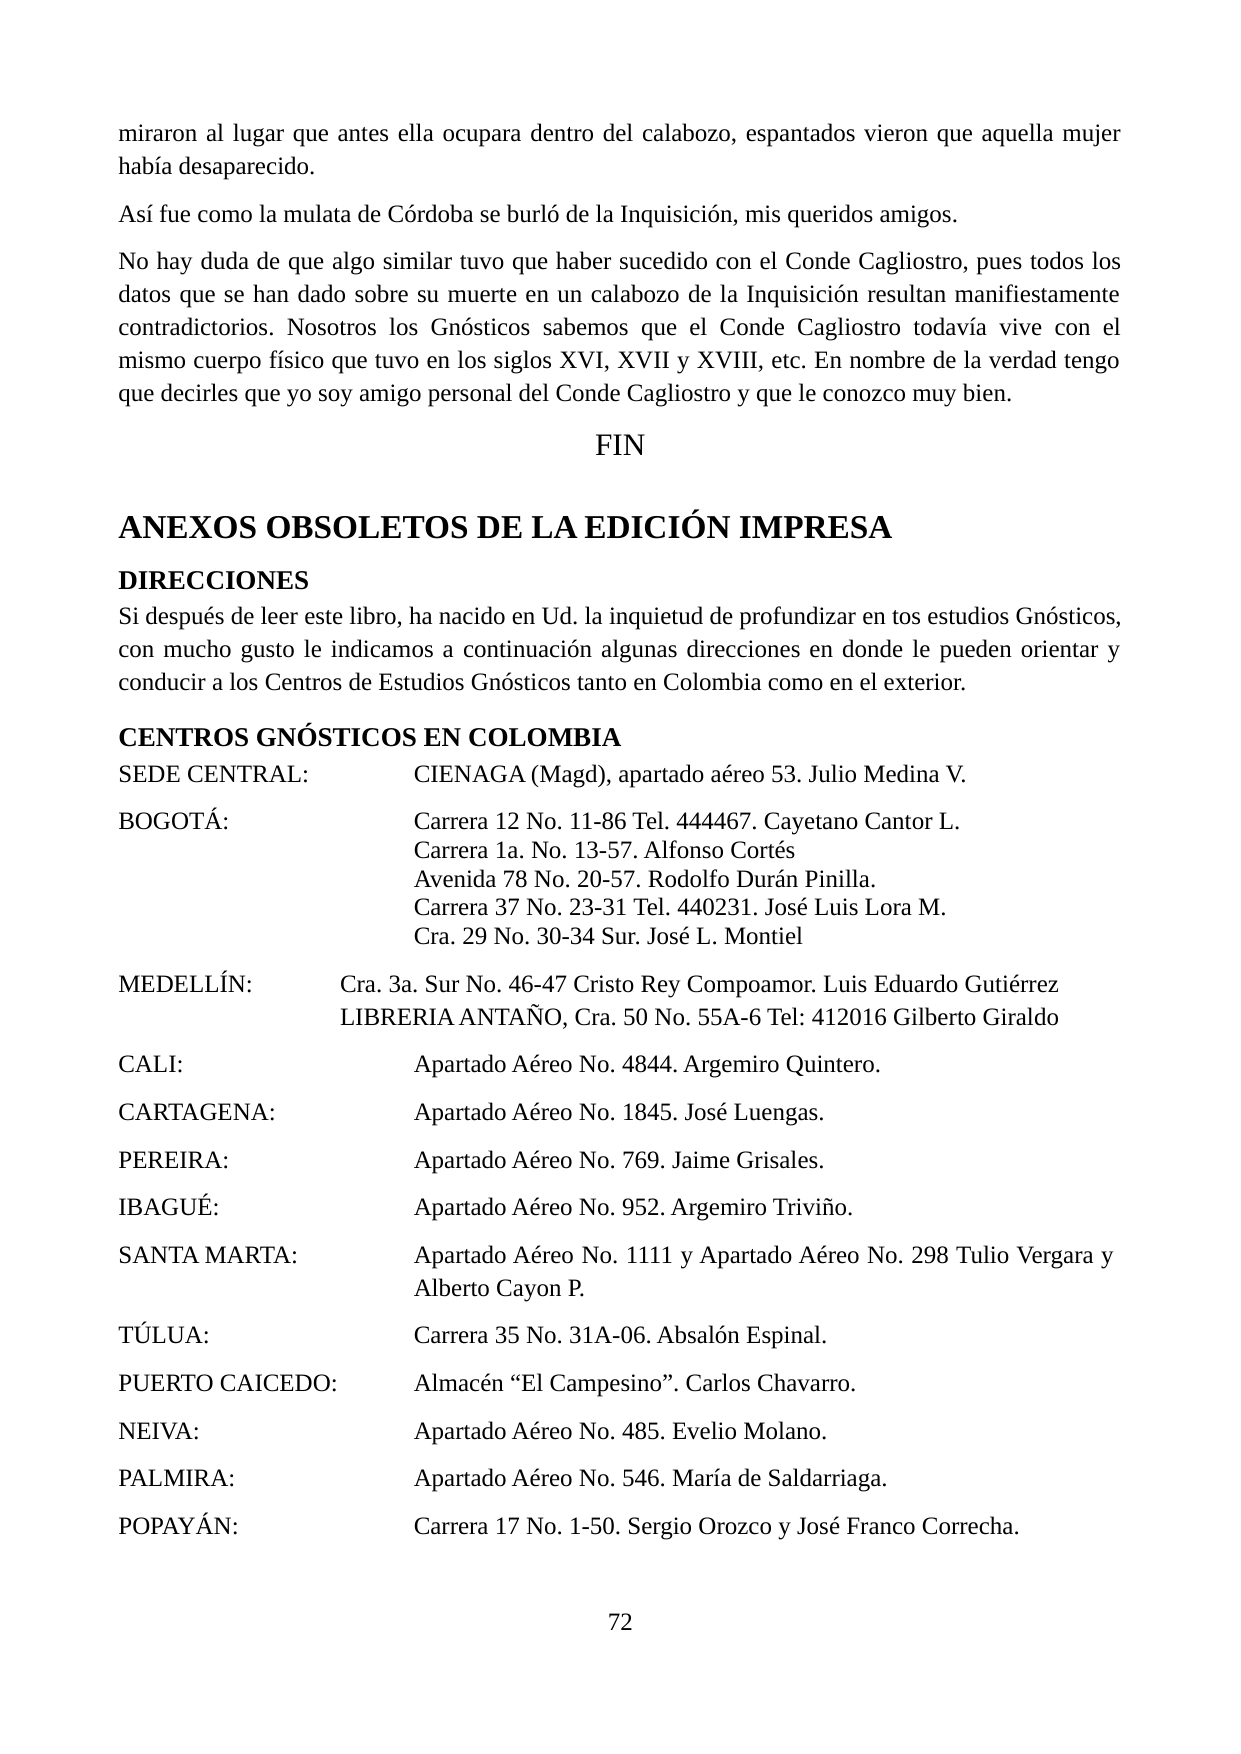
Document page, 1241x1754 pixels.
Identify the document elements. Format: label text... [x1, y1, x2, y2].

subtitle CENTROS GNÓSTICOS EN COLOMBIA [118, 721, 1122, 752]
text PALMIRA: Apartado Aéreo No. 546. María de Saldarriaga. [118, 1463, 1122, 1492]
text TÚLUA: Carrera 35 No. 31A-06. Absalón Espinal. [118, 1321, 1122, 1349]
text MEDELLÍN: Cra. 3a. Sur No. 46-47 Cristo Rey Compoamor. Luis Eduardo Gutiérrez LIBRERIA ANTAÑO, Cra. 50 No. 55A-6 Tel: 412016 Gilberto Giraldo [118, 969, 1122, 1031]
text miraron al lugar que antes ella ocupara dentro del calabozo, espantados vieron que aquella mujer había desaparecido. [118, 118, 1122, 180]
text Si después de leer este libro, ha nacido en Ud. la inquietud de profundizar en tos estudios Gnósticos, con mucho gusto le indicamos a continuación algunas direcciones en donde le pueden orientar y conducir a los Centros de Estudios Gnósticos tanto en Colombia como en el exterior. [118, 601, 1122, 696]
text BOGOTÁ: Carrera 12 No. 11-86 Tel. 444467. Cayetano Cantor L. [118, 806, 1122, 835]
text PUERTO CAICEDO: Almacén “El Campesino”. Carlos Chavarro. [118, 1368, 1122, 1397]
text SEDE CENTRAL: CIENAGA (Magd), apartado aéreo 53. Julio Medina V. [118, 759, 1122, 787]
text POPAYÁN: Carrera 17 No. 1-50. Sergio Orozco y José Franco Correcha. [118, 1511, 1122, 1540]
text Así fue como la mulata de Córdoba se burló de la Inquisición, mis queridos amigos. [118, 199, 1122, 227]
text No hay duda de que algo similar tuvo que haber sucedido con el Conde Cagliostro, pues todos los datos que se han dado sobre su muerte en un calabozo de la Inquisición resultan manifiestamente contradictorios. Nosotros los Gnósticos sabemos que el Conde Cagliostro todavía vive con el mismo cuerpo físico que tuvo en los siglos XVI, XVII y XVIII, etc. En nombre de la verdad tengo que decirles que yo soy amigo personal del Conde Cagliostro y que le conozco muy bien. [118, 246, 1122, 407]
text Carrera 37 No. 23-31 Tel. 440231. José Luis Lora M. [118, 892, 1122, 921]
text IBAGUÉ: Apartado Aéreo No. 952. Argemiro Triviño. [118, 1192, 1122, 1221]
text PEREIRA: Apartado Aéreo No. 769. Jaime Grisales. [118, 1145, 1122, 1173]
text Carrera 1a. No. 13-57. Alfonso Cortés [118, 835, 1122, 864]
subtitle DIRECCIONES [118, 564, 1122, 595]
text FIN [118, 426, 1122, 462]
text CALI: Apartado Aéreo No. 4844. Argemiro Quintero. [118, 1049, 1122, 1078]
text CARTAGENA: Apartado Aéreo No. 1845. José Luengas. [118, 1097, 1122, 1126]
subtitle ANEXOS OBSOLETOS DE LA EDICIÓN IMPRESA [118, 507, 1122, 545]
text Cra. 29 No. 30-34 Sur. José L. Montiel [118, 921, 1122, 950]
text Avenida 78 No. 20-57. Rodolfo Durán Pinilla. [118, 864, 1122, 892]
text SANTA MARTA: Apartado Aéreo No. 1111 y Apartado Aéreo No. 298 Tulio Vergara y Alberto Cayon P. [118, 1240, 1122, 1302]
text NEIVA: Apartado Aéreo No. 485. Evelio Molano. [118, 1416, 1122, 1444]
